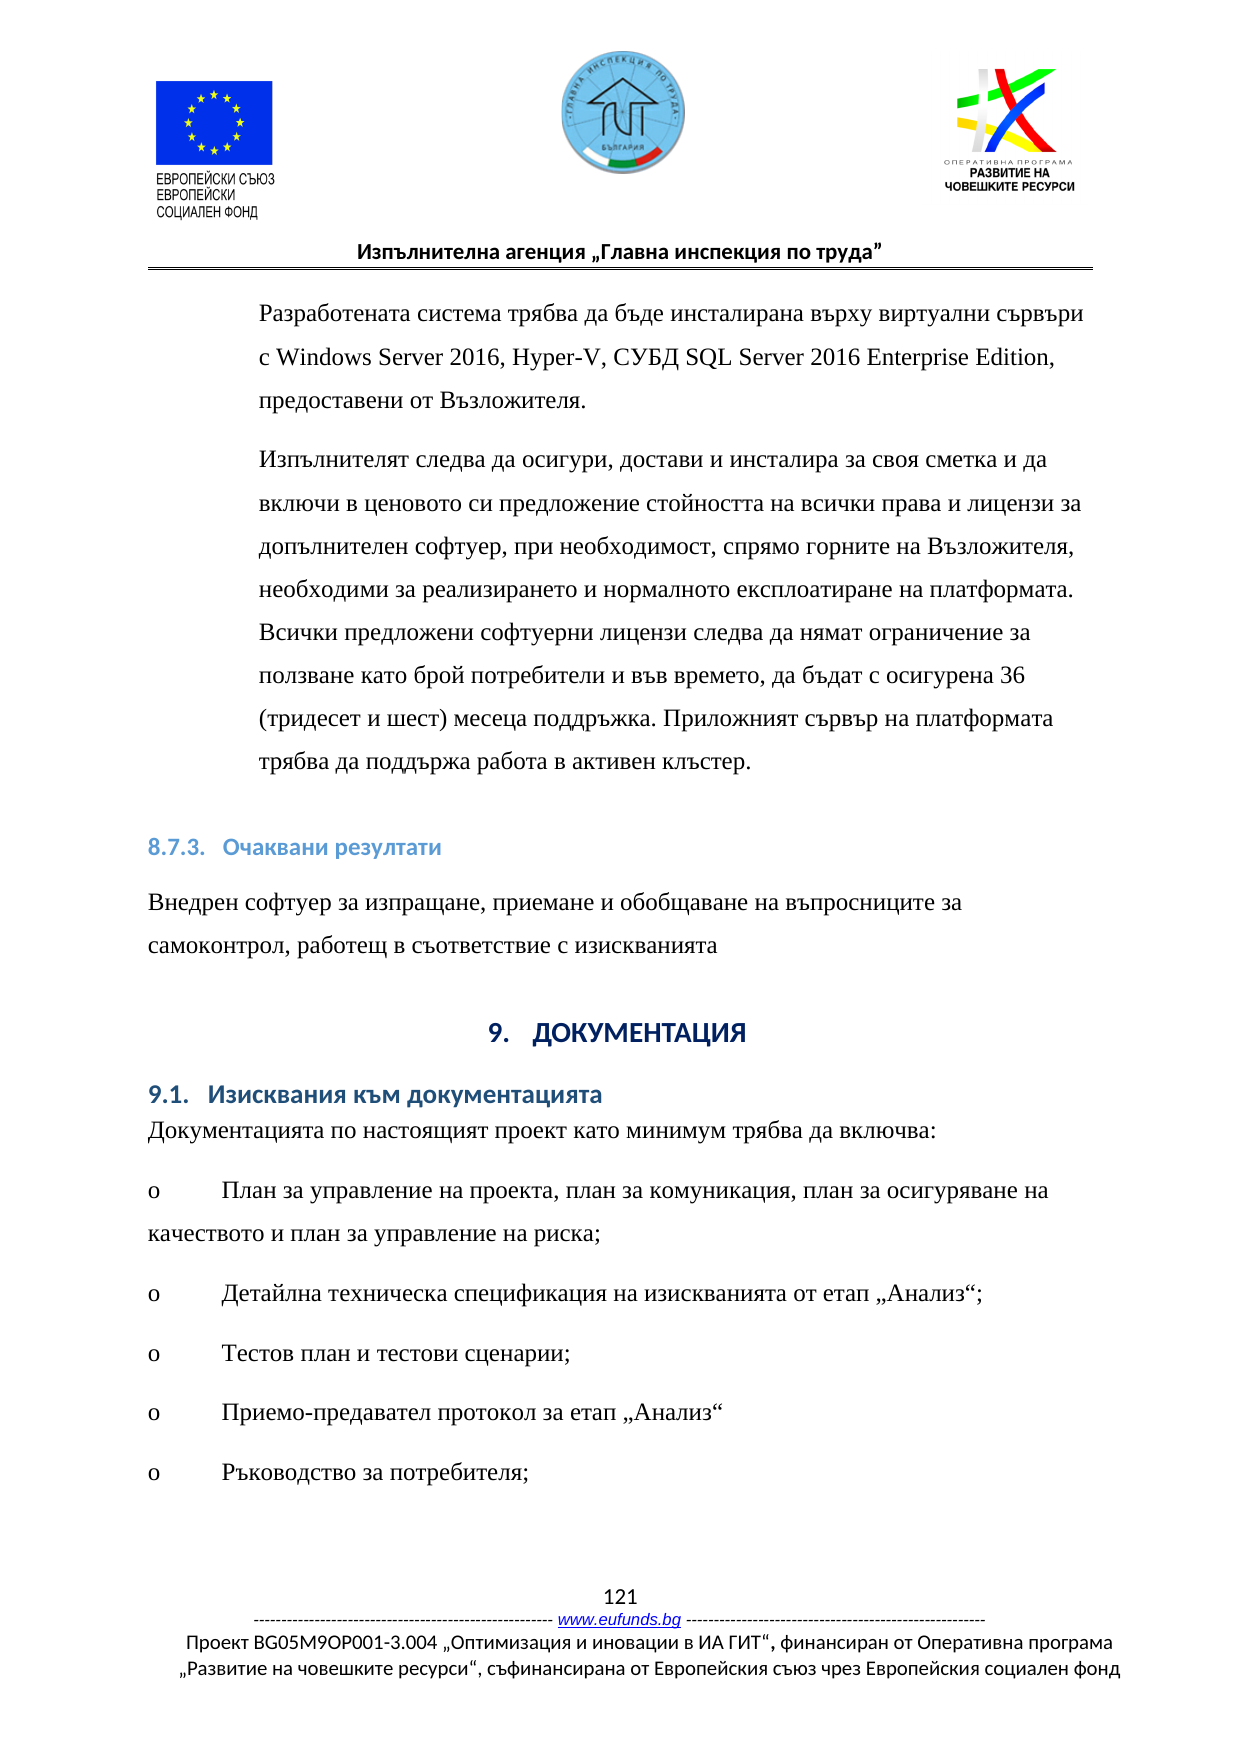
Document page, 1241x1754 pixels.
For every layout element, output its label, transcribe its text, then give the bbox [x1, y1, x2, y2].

text o Детайлна техническа спецификация на изискванията от етап „Анализ“; [148, 1278, 1093, 1307]
text o Тестов план и тестови сценарии; [148, 1338, 1093, 1366]
subtitle Изисквания към документацията [148, 1077, 1093, 1110]
text Документацията по настоящият проект като минимум трябва да включва: [148, 1115, 1093, 1144]
text o Приемо-предавател протокол за етап „Анализ“ [148, 1397, 1093, 1426]
subtitle Очаквани резултати [148, 831, 1093, 862]
text o Ръководство за потребителя; [148, 1457, 1093, 1486]
text o План за управление на проекта, план за комуникация, план за осигуряване на качеството и план за управление на риска; [148, 1175, 1093, 1247]
text Внедрен софтуер за изпращане, приемане и обобщаване на въпросниците за самоконтрол, работещ в съответствие с изискванията [148, 887, 1093, 958]
subtitle ДОКУМЕНТАЦИЯ [148, 1014, 1093, 1050]
text Разработената система трябва да бъде инсталирана върху виртуални сървъри с Windows Server 2016, Hyper-V, СУБД SQL Server 2016 Enterprise Edition, предоставени от Възложителя. [258, 298, 1093, 413]
text Изпълнителят следва да осигури, достави и инсталира за своя сметка и да включи в ценовото си предложение стойността на всички права и лицензи за допълнителен софтуер, при необходимост, спрямо горните на Възложителя, необходими за реализирането и нормалното експлоатиране на платформата. Всички предложени софтуерни лицензи следва да нямат ограничение за ползване като брой потребители и във времето, да бъдат с осигурена 36 (тридесет и шест) месеца поддръжка. Приложният сървър на платформата трябва да поддържа работа в активен клъстер. [259, 444, 1093, 775]
